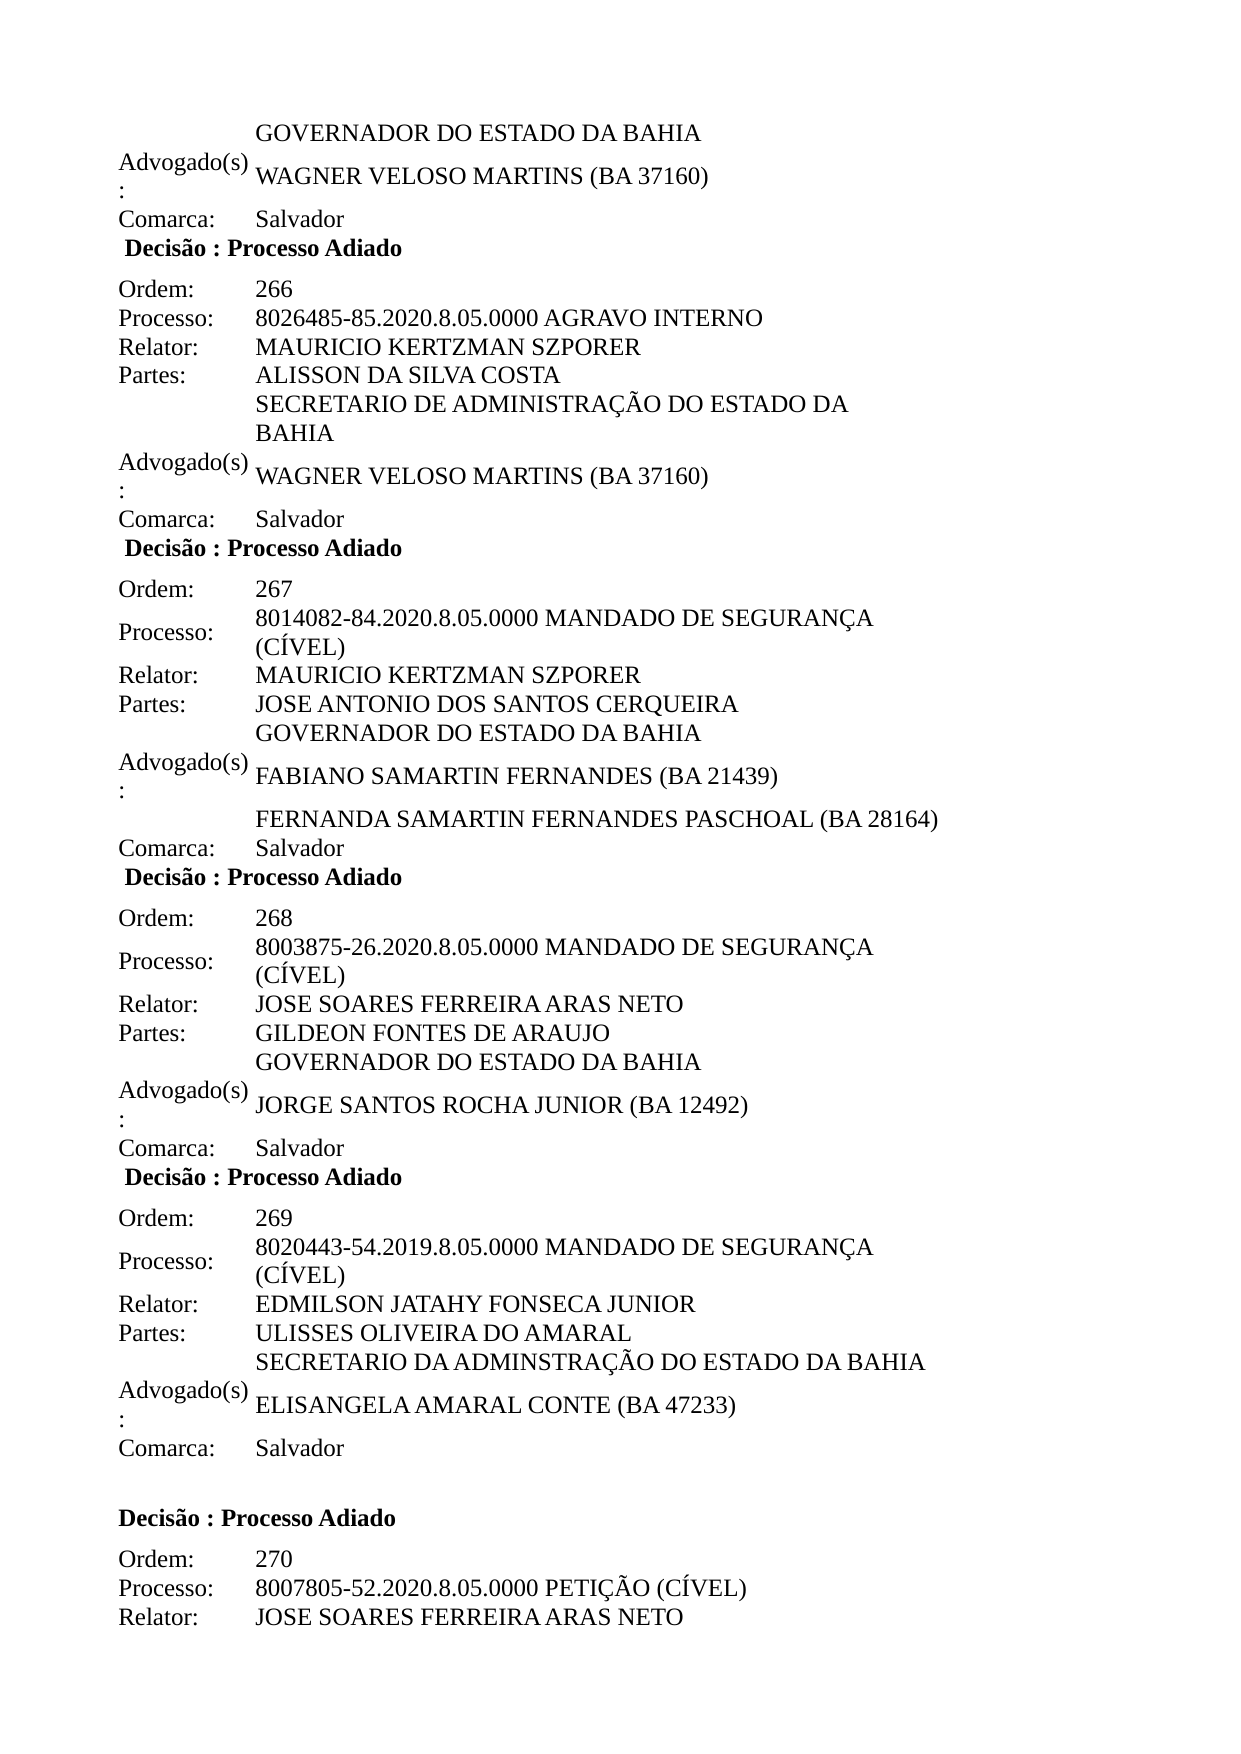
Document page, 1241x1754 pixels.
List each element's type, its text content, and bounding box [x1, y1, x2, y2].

table_cell WAGNER VELOSO MARTINS (BA 37160) [255, 147, 969, 204]
table_cell SECRETARIO DE ADMINISTRAÇÃO DO ESTADO DA BAHIA [255, 389, 932, 447]
table_cell Comarca: [118, 1433, 255, 1462]
table_cell WAGNER VELOSO MARTINS (BA 37160) [255, 447, 932, 504]
table_cell Processo: [118, 932, 255, 989]
table_cell JORGE SANTOS ROCHA JUNIOR (BA 12492) [255, 1076, 969, 1133]
table_cell 8007805-52.2020.8.05.0000 PETIÇÃO (CÍVEL) [255, 1573, 748, 1602]
table_header 268 [255, 903, 969, 932]
table_cell Salvador [255, 504, 932, 533]
text Decisão : Processo Adiado [118, 862, 1101, 891]
table_cell GILDEON FONTES DE ARAUJO [255, 1018, 969, 1047]
table_cell Partes: [118, 689, 255, 718]
table_cell 8003875-26.2020.8.05.0000 MANDADO DE SEGURANÇA (CÍVEL) [255, 932, 969, 989]
table_cell [118, 118, 255, 147]
table_header Ordem: [118, 1544, 255, 1573]
table_cell Comarca: [118, 204, 255, 233]
text Decisão : Processo Adiado [118, 533, 1101, 562]
table_header Ordem: [118, 903, 255, 932]
text Decisão : Processo Adiado [118, 1162, 1101, 1191]
table_cell FABIANO SAMARTIN FERNANDES (BA 21439) [255, 747, 969, 804]
table_cell Partes: [118, 361, 255, 389]
table_cell MAURICIO KERTZMAN SZPORER [255, 661, 969, 689]
text Decisão : Processo Adiado [118, 233, 1101, 262]
table_cell Salvador [255, 1133, 969, 1162]
table_cell GOVERNADOR DO ESTADO DA BAHIA [255, 1047, 969, 1076]
table_cell 8026485-85.2020.8.05.0000 AGRAVO INTERNO [255, 303, 932, 332]
table_header Ordem: [118, 574, 255, 603]
table_cell Relator: [118, 989, 255, 1018]
table_cell EDMILSON JATAHY FONSECA JUNIOR [255, 1289, 969, 1318]
table_cell Comarca: [118, 504, 255, 533]
table_cell Relator: [118, 1289, 255, 1318]
table_cell Salvador [255, 833, 969, 862]
table_cell [118, 389, 255, 447]
table_cell Processo: [118, 603, 255, 661]
table_cell Relator: [118, 661, 255, 689]
table_cell MAURICIO KERTZMAN SZPORER [255, 332, 932, 361]
table_header 266 [255, 274, 932, 303]
table_cell FERNANDA SAMARTIN FERNANDES PASCHOAL (BA 28164) [255, 804, 969, 833]
table_cell ALISSON DA SILVA COSTA [255, 361, 932, 389]
table_header 269 [255, 1203, 969, 1232]
table_cell Advogado(s): [118, 147, 255, 204]
table_cell [118, 1047, 255, 1076]
table_cell ULISSES OLIVEIRA DO AMARAL [255, 1318, 969, 1347]
table_cell Processo: [118, 1232, 255, 1289]
table_cell Advogado(s): [118, 1076, 255, 1133]
table_cell 8014082-84.2020.8.05.0000 MANDADO DE SEGURANÇA (CÍVEL) [255, 603, 969, 661]
table_cell JOSE ANTONIO DOS SANTOS CERQUEIRA [255, 689, 969, 718]
table_cell GOVERNADOR DO ESTADO DA BAHIA [255, 718, 969, 747]
table_cell ELISANGELA AMARAL CONTE (BA 47233) [255, 1376, 969, 1433]
table_header 267 [255, 574, 969, 603]
table_cell Advogado(s): [118, 747, 255, 804]
table_cell Comarca: [118, 1133, 255, 1162]
table_cell Relator: [118, 332, 255, 361]
table_cell Partes: [118, 1018, 255, 1047]
table_cell Processo: [118, 303, 255, 332]
table_cell [118, 1347, 255, 1376]
text Decisão : Processo Adiado [118, 1503, 1101, 1532]
table_cell Advogado(s): [118, 1376, 255, 1433]
table_cell Relator: [118, 1602, 255, 1631]
table_header 270 [255, 1544, 748, 1573]
table_header Ordem: [118, 1203, 255, 1232]
table_cell Partes: [118, 1318, 255, 1347]
table_cell JOSE SOARES FERREIRA ARAS NETO [255, 1602, 748, 1631]
table_cell Comarca: [118, 833, 255, 862]
table_cell Salvador [255, 204, 969, 233]
table_cell Advogado(s): [118, 447, 255, 504]
table_cell GOVERNADOR DO ESTADO DA BAHIA [255, 118, 969, 147]
table_cell [118, 804, 255, 833]
table_cell 8020443-54.2019.8.05.0000 MANDADO DE SEGURANÇA (CÍVEL) [255, 1232, 969, 1289]
table_cell Processo: [118, 1573, 255, 1602]
table_cell SECRETARIO DA ADMINSTRAÇÃO DO ESTADO DA BAHIA [255, 1347, 969, 1376]
table_cell JOSE SOARES FERREIRA ARAS NETO [255, 989, 969, 1018]
table_cell Salvador [255, 1433, 969, 1462]
table_cell [118, 718, 255, 747]
table_header Ordem: [118, 274, 255, 303]
